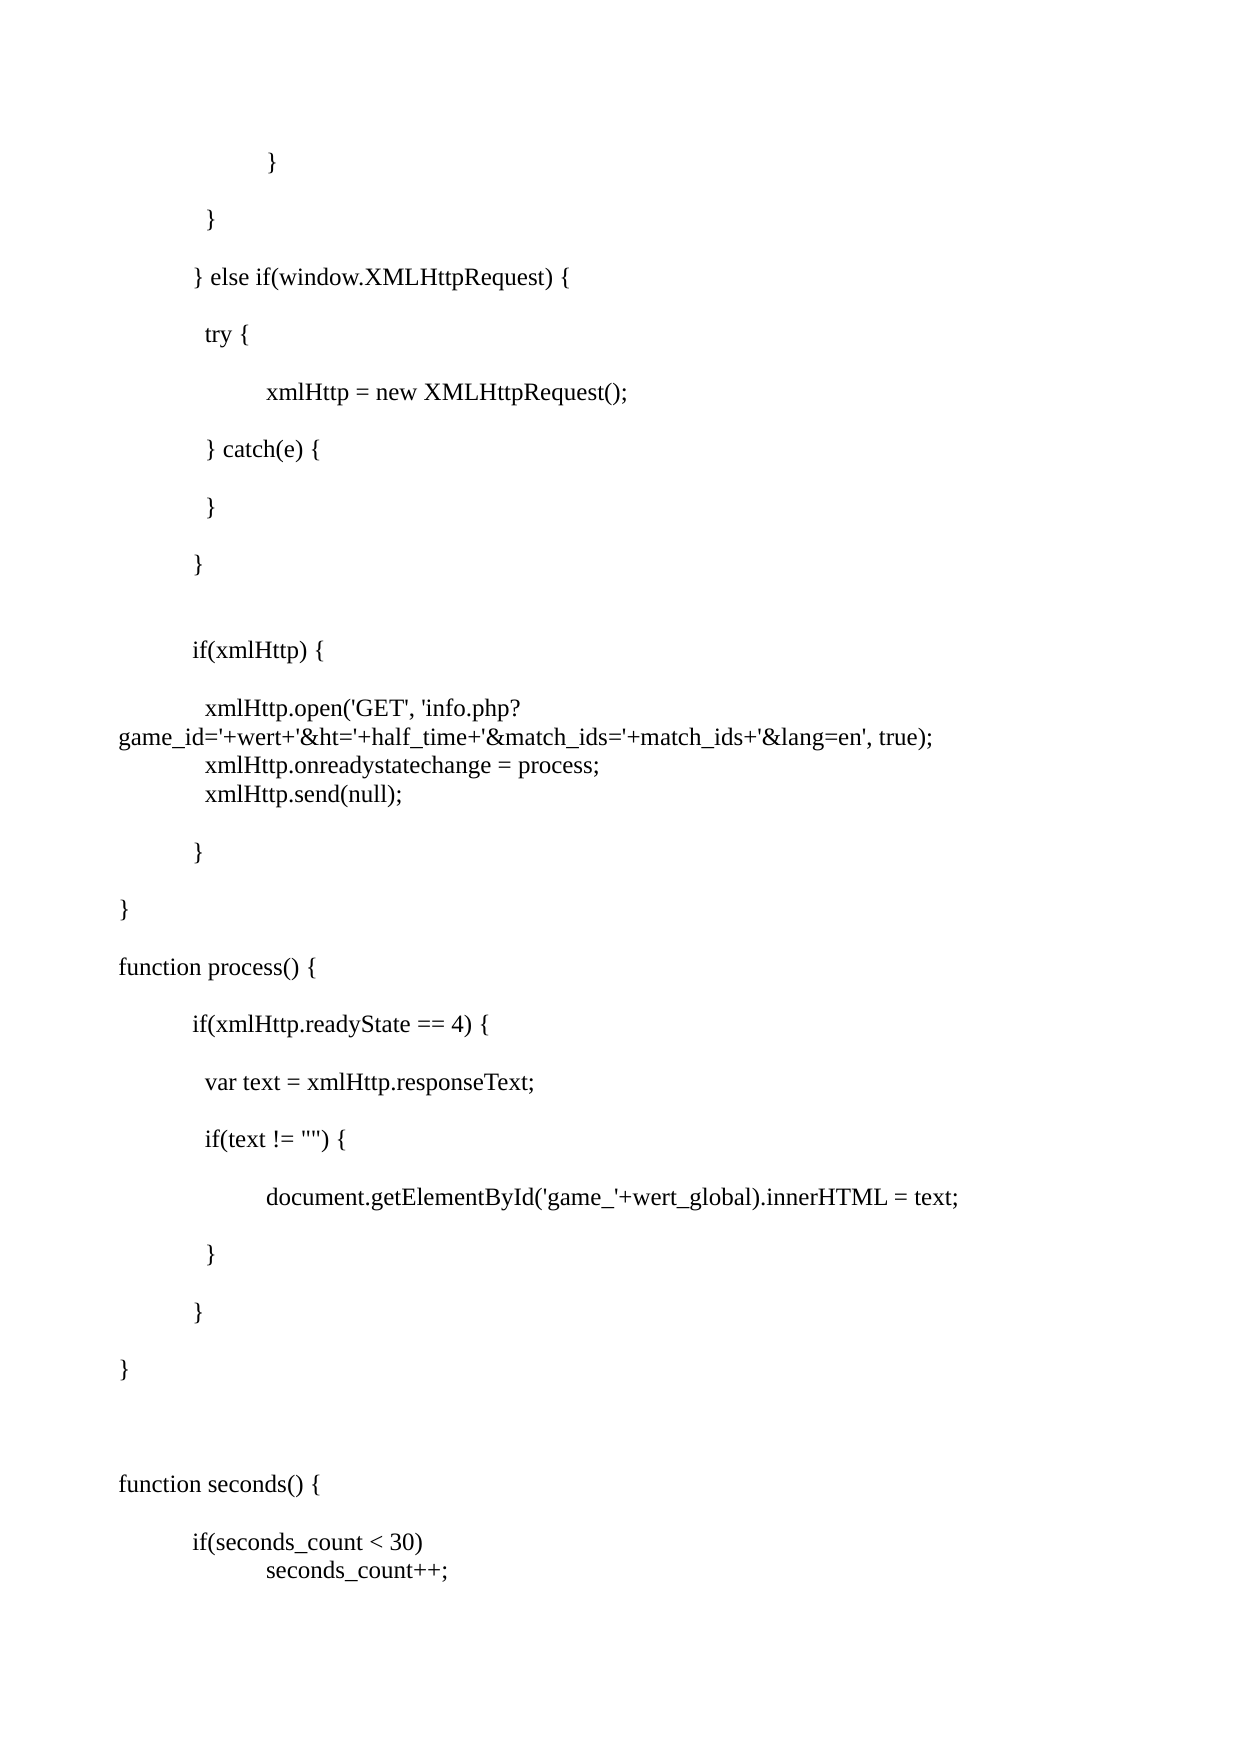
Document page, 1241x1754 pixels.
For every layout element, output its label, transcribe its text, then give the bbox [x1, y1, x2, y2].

text xmlHttp = new XMLHttpRequest(); [118, 377, 1122, 406]
text xmlHttp.send(null); [118, 779, 1122, 808]
text try { [118, 319, 1122, 348]
text if(xmlHttp.readyState == 4) { [118, 1009, 1122, 1038]
text } [118, 894, 1122, 923]
text function seconds() { [118, 1469, 1122, 1498]
text if(seconds_count < 30) [118, 1527, 1122, 1556]
text } [118, 147, 1122, 176]
text function process() { [118, 952, 1122, 981]
text } [118, 1297, 1122, 1326]
text if(xmlHttp) { [118, 636, 1122, 664]
text } else if(window.XMLHttpRequest) { [118, 262, 1122, 291]
text seconds_count++; [118, 1556, 1122, 1584]
text document.getElementById('game_'+wert_global).innerHTML = text; [118, 1182, 1122, 1211]
text } [118, 1239, 1122, 1268]
text var text = xmlHttp.responseText; [118, 1067, 1122, 1096]
text xmlHttp.open('GET', 'info.php?game_id='+wert+'&ht='+half_time+'&match_ids='+match_ids+'&lang=en', true); [118, 693, 1122, 751]
text } [118, 1354, 1122, 1383]
text } [118, 837, 1122, 866]
text if(text != "") { [118, 1124, 1122, 1153]
text } catch(e) { [118, 434, 1122, 463]
text } [118, 549, 1122, 578]
text xmlHttp.onreadystatechange = process; [118, 751, 1122, 779]
text } [118, 204, 1122, 233]
text } [118, 492, 1122, 521]
